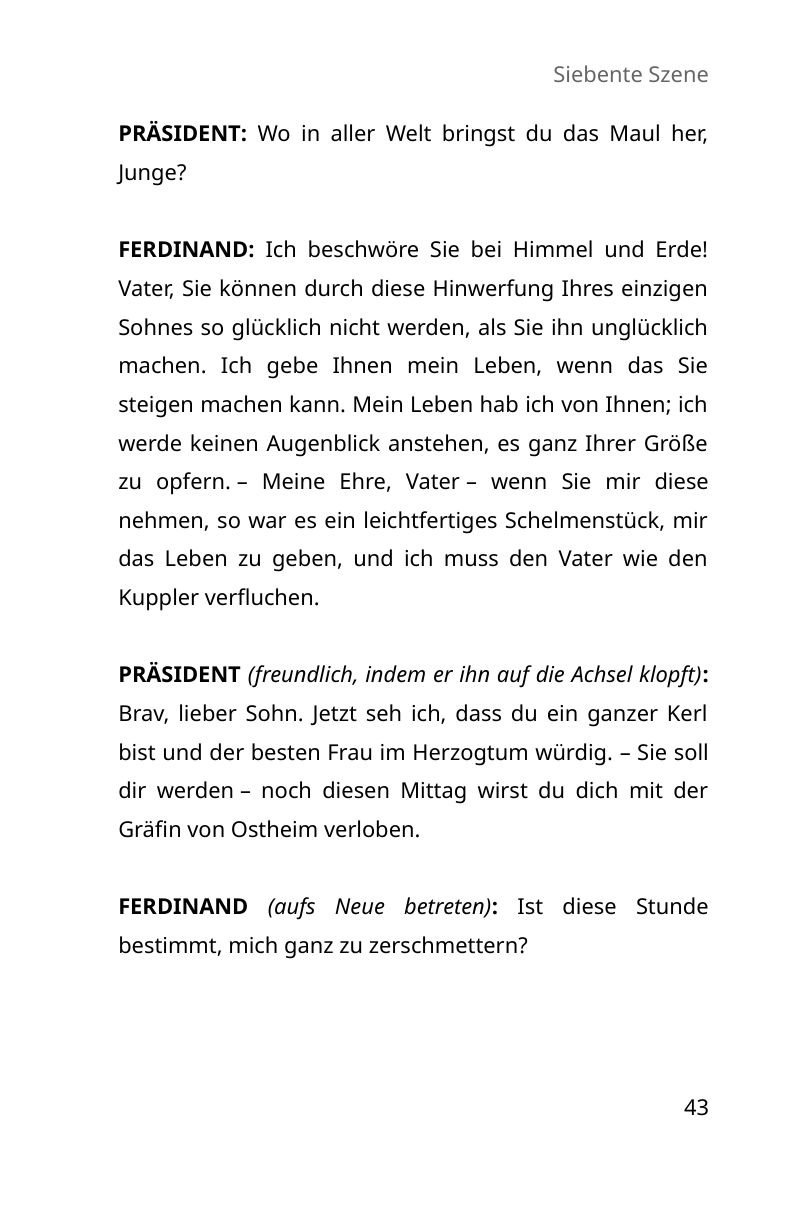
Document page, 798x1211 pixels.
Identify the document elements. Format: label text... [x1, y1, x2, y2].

text PRÄSIDENT: Wo in aller Welt bringst du das Maul her, Junge? [118, 118, 709, 187]
text FERDINAND: Ich beschwöre Sie bei Himmel und Erde! Vater, Sie können durch diese Hinwerfung Ihres einzigen Sohnes so glücklich nicht werden, als Sie ihn unglücklich machen. Ich gebe Ihnen mein Leben, wenn das Sie steigen machen kann. Mein Leben hab ich von Ihnen; ich werde keinen Augenblick anstehen, es ganz Ihrer Größe zu opfern. – Meine Ehre, Vater – wenn Sie mir diese nehmen, so war es ein leichtfertiges Schelmenstück, mir das Leben zu geben, und ich muss den Vater wie den Kuppler verfluchen. [118, 207, 709, 612]
text PRÄSIDENT (freundlich, indem er ihn auf die Achsel klopft): Brav, lieber Sohn. Jetzt seh ich, dass du ein ganzer Kerl bist und der besten Frau im Herzogtum würdig. – Sie soll dir werden – noch diesen Mittag wirst du dich mit der Gräfin von Ostheim verloben. [118, 632, 709, 844]
text FERDINAND (aufs Neue betreten): Ist diese Stunde bestimmt, mich ganz zu zerschmettern? [118, 864, 709, 960]
